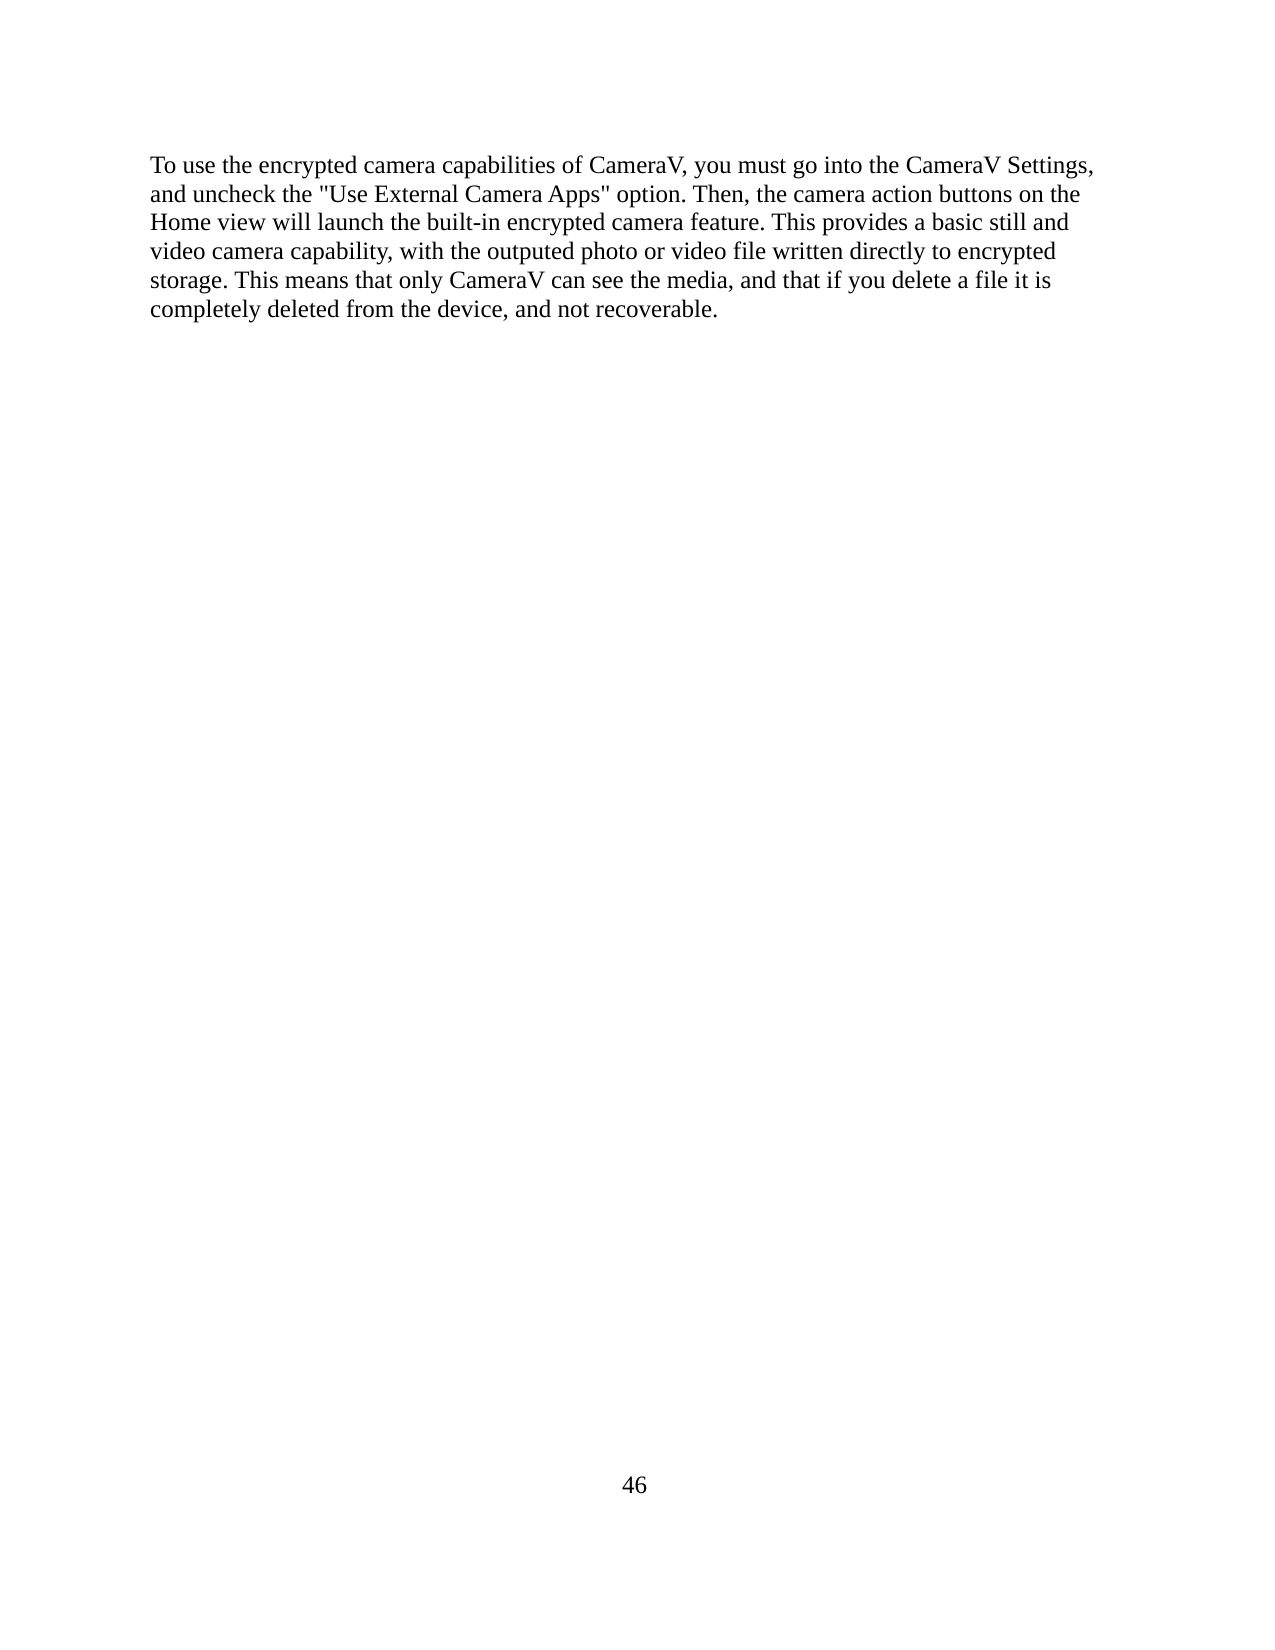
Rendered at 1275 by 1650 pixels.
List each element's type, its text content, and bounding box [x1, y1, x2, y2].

text To use the encrypted camera capabilities of CameraV, you must go into the CameraV Settings, and uncheck the "Use External Camera Apps" option. Then, the camera action buttons on the Home view will launch the built-in encrypted camera feature. This provides a basic still and video camera capability, with the outputed photo or video file written directly to encrypted storage. This means that only CameraV can see the media, and that if you delete a file it is completely deleted from the device, and not recoverable. [150, 150, 1125, 322]
